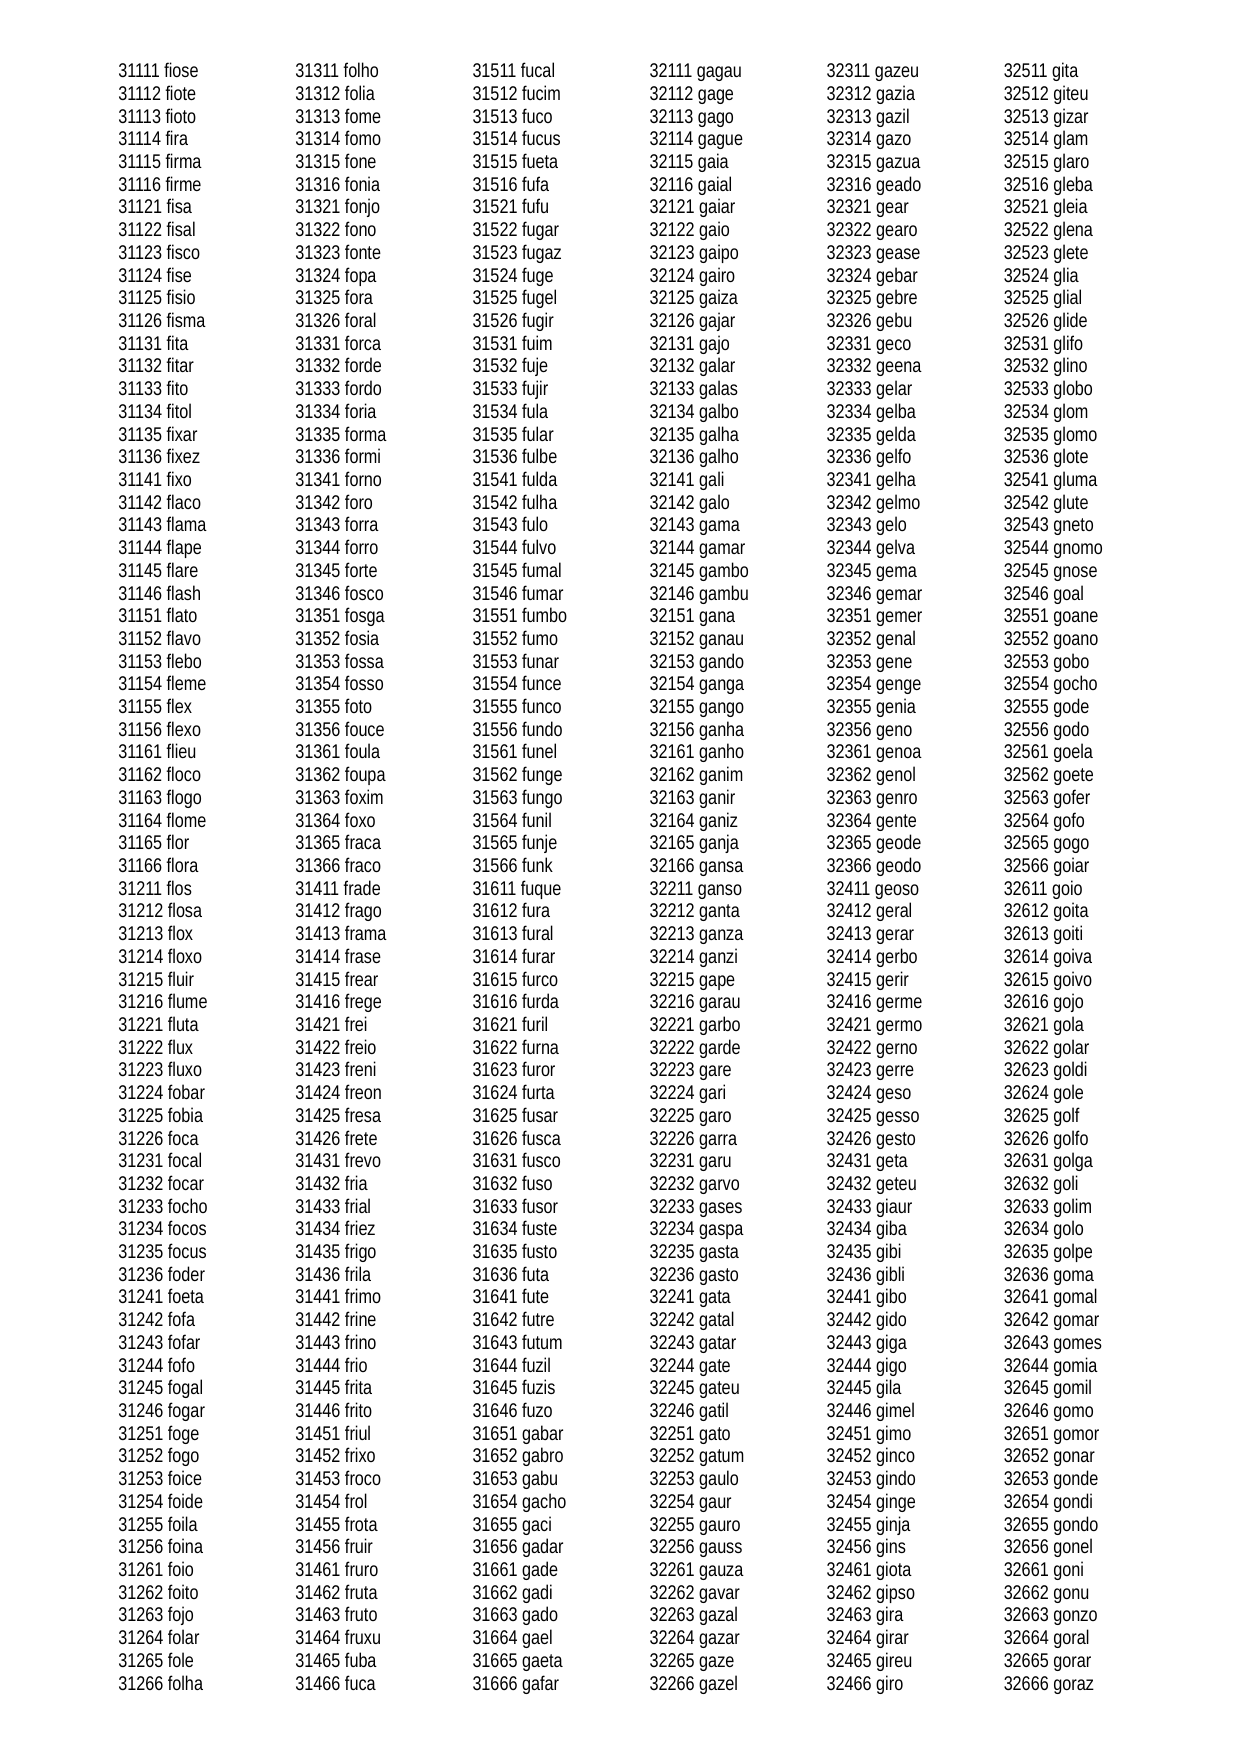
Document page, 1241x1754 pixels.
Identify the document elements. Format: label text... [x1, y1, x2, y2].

text 32342 gelmo [826, 491, 1003, 513]
text 32523 glete [1003, 241, 1181, 263]
text 31643 futum [472, 1331, 649, 1353]
text 31661 gade [472, 1558, 649, 1581]
text 31226 foca [118, 1126, 295, 1149]
text 31662 gadi [472, 1581, 649, 1603]
text 31422 freio [295, 1036, 472, 1058]
text 31345 forte [295, 559, 472, 581]
text 32456 gins [826, 1535, 1003, 1558]
text 32241 gata [649, 1285, 826, 1308]
text 32135 galha [649, 422, 826, 445]
text 31646 fuzo [472, 1399, 649, 1422]
text 31243 fofar [118, 1331, 295, 1353]
text 31452 frixo [295, 1444, 472, 1467]
text 32244 gate [649, 1353, 826, 1376]
text 32663 gonzo [1003, 1603, 1181, 1626]
text 31632 fuso [472, 1172, 649, 1194]
text 32425 gesso [826, 1104, 1003, 1126]
text 31416 frege [295, 990, 472, 1013]
text 31434 friez [295, 1217, 472, 1240]
text 31622 furna [472, 1036, 649, 1058]
text 31135 fixar [118, 422, 295, 445]
text 31625 fusar [472, 1104, 649, 1126]
text 31664 gael [472, 1626, 649, 1649]
text 32352 genal [826, 627, 1003, 649]
text 31351 fosga [295, 604, 472, 627]
text 32524 glia [1003, 263, 1181, 286]
text 31234 focos [118, 1217, 295, 1240]
text 32553 gobo [1003, 649, 1181, 672]
text 32221 garbo [649, 1013, 826, 1036]
text 32666 goraz [1003, 1671, 1181, 1694]
text 32563 gofer [1003, 786, 1181, 808]
text 31361 foula [295, 740, 472, 763]
text 31466 fuca [295, 1671, 472, 1694]
text 32115 gaia [649, 150, 826, 173]
text 32243 gatar [649, 1331, 826, 1353]
text 32253 gaulo [649, 1467, 826, 1490]
text 31346 fosco [295, 581, 472, 604]
text 31644 fuzil [472, 1353, 649, 1376]
text 31116 firme [118, 173, 295, 195]
text 32625 golf [1003, 1104, 1181, 1126]
text 32245 gateu [649, 1376, 826, 1399]
text 31155 flex [118, 695, 295, 718]
text 31463 fruto [295, 1603, 472, 1626]
text 31213 flox [118, 922, 295, 945]
text 31621 furil [472, 1013, 649, 1036]
text 32126 gajar [649, 309, 826, 332]
text 31553 funar [472, 649, 649, 672]
text 31645 fuzis [472, 1376, 649, 1399]
text 32521 gleia [1003, 195, 1181, 218]
text 32453 gindo [826, 1467, 1003, 1490]
text 32333 gelar [826, 377, 1003, 400]
text 32665 gorar [1003, 1649, 1181, 1671]
text 31314 fomo [295, 127, 472, 150]
text 31321 fonjo [295, 195, 472, 218]
text 32163 ganir [649, 786, 826, 808]
text 32533 globo [1003, 377, 1181, 400]
text 31162 floco [118, 763, 295, 786]
text 31542 fulha [472, 491, 649, 513]
text 31154 fleme [118, 672, 295, 695]
text 32313 gazil [826, 104, 1003, 127]
text 31363 foxim [295, 786, 472, 808]
text 32412 geral [826, 899, 1003, 922]
text 31156 flexo [118, 718, 295, 740]
text 31121 fisa [118, 195, 295, 218]
text 32254 gaur [649, 1490, 826, 1512]
text 31261 foio [118, 1558, 295, 1581]
text 32654 gondi [1003, 1490, 1181, 1512]
text 31362 foupa [295, 763, 472, 786]
text 32515 glaro [1003, 150, 1181, 173]
text 32552 goano [1003, 627, 1181, 649]
text 32422 gerno [826, 1036, 1003, 1058]
text 31262 foito [118, 1581, 295, 1603]
text 32444 gigo [826, 1353, 1003, 1376]
text 32613 goiti [1003, 922, 1181, 945]
text 31331 forca [295, 332, 472, 354]
text 32365 geode [826, 831, 1003, 854]
text 32335 gelda [826, 422, 1003, 445]
text 32535 glomo [1003, 422, 1181, 445]
text 32616 gojo [1003, 990, 1181, 1013]
text 31256 foina [118, 1535, 295, 1558]
text 31136 fixez [118, 445, 295, 468]
text 31444 frio [295, 1353, 472, 1376]
text 32111 gagau [649, 59, 826, 82]
text 32423 gerre [826, 1058, 1003, 1081]
text 31446 frito [295, 1399, 472, 1422]
text 32543 gneto [1003, 513, 1181, 536]
text 32266 gazel [649, 1671, 826, 1694]
text 31236 foder [118, 1263, 295, 1285]
text 32161 ganho [649, 740, 826, 763]
text 32225 garo [649, 1104, 826, 1126]
text 32531 glifo [1003, 332, 1181, 354]
text 31543 fulo [472, 513, 649, 536]
text 32411 geoso [826, 877, 1003, 899]
text 31161 flieu [118, 740, 295, 763]
text 32652 gonar [1003, 1444, 1181, 1467]
text 31432 fria [295, 1172, 472, 1194]
text 31122 fisal [118, 218, 295, 241]
text 32643 gomes [1003, 1331, 1181, 1353]
text 32532 glino [1003, 354, 1181, 377]
text 31665 gaeta [472, 1649, 649, 1671]
text 32213 ganza [649, 922, 826, 945]
text 31453 froco [295, 1467, 472, 1490]
text 32641 gomal [1003, 1285, 1181, 1308]
text 32421 germo [826, 1013, 1003, 1036]
text 32263 gazal [649, 1603, 826, 1626]
text 32435 gibi [826, 1240, 1003, 1263]
text 31623 furor [472, 1058, 649, 1081]
text 31214 floxo [118, 945, 295, 967]
text 31533 fujir [472, 377, 649, 400]
text 31336 formi [295, 445, 472, 468]
text 32265 gaze [649, 1649, 826, 1671]
text 32645 gomil [1003, 1376, 1181, 1399]
text 31563 fungo [472, 786, 649, 808]
text 31316 fonia [295, 173, 472, 195]
text 32431 geta [826, 1149, 1003, 1172]
text 32413 gerar [826, 922, 1003, 945]
text 32165 ganja [649, 831, 826, 854]
text 31165 flor [118, 831, 295, 854]
text 31322 fono [295, 218, 472, 241]
text 32364 gente [826, 808, 1003, 831]
text 31231 focal [118, 1149, 295, 1172]
text 31412 frago [295, 899, 472, 922]
text 31544 fulvo [472, 536, 649, 559]
text 31421 frei [295, 1013, 472, 1036]
text 31616 furda [472, 990, 649, 1013]
text 32512 giteu [1003, 82, 1181, 104]
text 31365 fraca [295, 831, 472, 854]
text 31614 furar [472, 945, 649, 967]
text 31252 fogo [118, 1444, 295, 1467]
text 31443 frino [295, 1331, 472, 1353]
text 31114 fira [118, 127, 295, 150]
text 31633 fusor [472, 1194, 649, 1217]
text 32154 ganga [649, 672, 826, 695]
text 32632 goli [1003, 1172, 1181, 1194]
text 32615 goivo [1003, 967, 1181, 990]
text 31522 fugar [472, 218, 649, 241]
text 32642 gomar [1003, 1308, 1181, 1331]
text 31526 fugir [472, 309, 649, 332]
text 32664 goral [1003, 1626, 1181, 1649]
text 32534 glom [1003, 400, 1181, 422]
text 31225 fobia [118, 1104, 295, 1126]
text 32224 gari [649, 1081, 826, 1104]
text 32315 gazua [826, 150, 1003, 173]
text 31566 funk [472, 854, 649, 877]
text 31265 fole [118, 1649, 295, 1671]
text 31541 fulda [472, 468, 649, 491]
text 32446 gimel [826, 1399, 1003, 1422]
text 31425 fresa [295, 1104, 472, 1126]
text 32361 genoa [826, 740, 1003, 763]
text 31133 fito [118, 377, 295, 400]
text 31232 focar [118, 1172, 295, 1194]
text 31315 fone [295, 150, 472, 173]
text 32232 garvo [649, 1172, 826, 1194]
text 32415 gerir [826, 967, 1003, 990]
text 32656 gonel [1003, 1535, 1181, 1558]
text 31145 flare [118, 559, 295, 581]
text 31111 fiose [118, 59, 295, 82]
text 32151 gana [649, 604, 826, 627]
text 31454 frol [295, 1490, 472, 1512]
text 31655 gaci [472, 1512, 649, 1535]
text 31251 foge [118, 1422, 295, 1444]
text 31516 fufa [472, 173, 649, 195]
text 32264 gazar [649, 1626, 826, 1649]
text 32153 gando [649, 649, 826, 672]
text 31152 flavo [118, 627, 295, 649]
text 32311 gazeu [826, 59, 1003, 82]
text 32326 gebu [826, 309, 1003, 332]
text 31356 fouce [295, 718, 472, 740]
text 31325 fora [295, 286, 472, 309]
text 32564 gofo [1003, 808, 1181, 831]
text 32356 geno [826, 718, 1003, 740]
text 31223 fluxo [118, 1058, 295, 1081]
text 32223 gare [649, 1058, 826, 1081]
text 32623 goldi [1003, 1058, 1181, 1081]
text 31424 freon [295, 1081, 472, 1104]
text 31531 fuim [472, 332, 649, 354]
text 31212 flosa [118, 899, 295, 922]
text 31626 fusca [472, 1126, 649, 1149]
text 32544 gnomo [1003, 536, 1181, 559]
text 31652 gabro [472, 1444, 649, 1467]
text 31414 frase [295, 945, 472, 967]
text 32353 gene [826, 649, 1003, 672]
text 32651 gomor [1003, 1422, 1181, 1444]
text 31415 frear [295, 967, 472, 990]
text 32123 gaipo [649, 241, 826, 263]
text 32345 gema [826, 559, 1003, 581]
text 31433 frial [295, 1194, 472, 1217]
text 32644 gomia [1003, 1353, 1181, 1376]
text 32341 gelha [826, 468, 1003, 491]
text 31353 fossa [295, 649, 472, 672]
text 31144 flape [118, 536, 295, 559]
text 31635 fusto [472, 1240, 649, 1263]
text 32262 gavar [649, 1581, 826, 1603]
text 32525 glial [1003, 286, 1181, 309]
text 32454 ginge [826, 1490, 1003, 1512]
text 31462 fruta [295, 1581, 472, 1603]
text 32231 garu [649, 1149, 826, 1172]
text 31254 foide [118, 1490, 295, 1512]
text 31441 frimo [295, 1285, 472, 1308]
text 32122 gaio [649, 218, 826, 241]
text 32166 gansa [649, 854, 826, 877]
text 31641 fute [472, 1285, 649, 1308]
text 32343 gelo [826, 513, 1003, 536]
text 31211 flos [118, 877, 295, 899]
text 31313 fome [295, 104, 472, 127]
text 31224 fobar [118, 1081, 295, 1104]
text 32566 goiar [1003, 854, 1181, 877]
text 31634 fuste [472, 1217, 649, 1240]
text 31666 gafar [472, 1671, 649, 1694]
text 31242 fofa [118, 1308, 295, 1331]
text 31326 foral [295, 309, 472, 332]
text 32142 galo [649, 491, 826, 513]
text 32433 giaur [826, 1194, 1003, 1217]
text 32143 gama [649, 513, 826, 536]
text 32316 geado [826, 173, 1003, 195]
text 31215 fluir [118, 967, 295, 990]
text 32466 giro [826, 1671, 1003, 1694]
text 31613 fural [472, 922, 649, 945]
text 31534 fula [472, 400, 649, 422]
text 32442 gido [826, 1308, 1003, 1331]
text 31562 funge [472, 763, 649, 786]
text 31245 fogal [118, 1376, 295, 1399]
text 32464 girar [826, 1626, 1003, 1649]
text 32211 ganso [649, 877, 826, 899]
text 31355 foto [295, 695, 472, 718]
text 32443 giga [826, 1331, 1003, 1353]
text 32516 gleba [1003, 173, 1181, 195]
text 31253 foice [118, 1467, 295, 1490]
text 32441 gibo [826, 1285, 1003, 1308]
text 31642 futre [472, 1308, 649, 1331]
text 32536 glote [1003, 445, 1181, 468]
text 32555 gode [1003, 695, 1181, 718]
text 32144 gamar [649, 536, 826, 559]
text 32134 galbo [649, 400, 826, 422]
text 32624 gole [1003, 1081, 1181, 1104]
text 31431 frevo [295, 1149, 472, 1172]
text 32554 gocho [1003, 672, 1181, 695]
text 31423 freni [295, 1058, 472, 1081]
text 32432 geteu [826, 1172, 1003, 1194]
text 31564 funil [472, 808, 649, 831]
text 32324 gebar [826, 263, 1003, 286]
text 32152 ganau [649, 627, 826, 649]
text 32146 gambu [649, 581, 826, 604]
text 31163 flogo [118, 786, 295, 808]
text 32116 gaial [649, 173, 826, 195]
text 32526 glide [1003, 309, 1181, 332]
text 31341 forno [295, 468, 472, 491]
text 32215 gape [649, 967, 826, 990]
text 32556 godo [1003, 718, 1181, 740]
text 31624 furta [472, 1081, 649, 1104]
text 32636 goma [1003, 1263, 1181, 1285]
text 32121 gaiar [649, 195, 826, 218]
text 32424 geso [826, 1081, 1003, 1104]
text 31334 foria [295, 400, 472, 422]
text 31266 folha [118, 1671, 295, 1694]
text 31221 fluta [118, 1013, 295, 1036]
text 32562 goete [1003, 763, 1181, 786]
text 32452 ginco [826, 1444, 1003, 1467]
text 31112 fiote [118, 82, 295, 104]
text 32312 gazia [826, 82, 1003, 104]
text 32465 gireu [826, 1649, 1003, 1671]
text 31612 fura [472, 899, 649, 922]
text 31352 fosia [295, 627, 472, 649]
text 31561 funel [472, 740, 649, 763]
text 32355 genia [826, 695, 1003, 718]
text 31565 funje [472, 831, 649, 854]
text 32633 golim [1003, 1194, 1181, 1217]
text 32662 gonu [1003, 1581, 1181, 1603]
text 31552 fumo [472, 627, 649, 649]
text 32334 gelba [826, 400, 1003, 422]
text 31514 fucus [472, 127, 649, 150]
text 31151 flato [118, 604, 295, 627]
text 31324 fopa [295, 263, 472, 286]
text 32155 gango [649, 695, 826, 718]
text 32124 gairo [649, 263, 826, 286]
text 31164 flome [118, 808, 295, 831]
text 31436 frila [295, 1263, 472, 1285]
text 32451 gimo [826, 1422, 1003, 1444]
text 31464 fruxu [295, 1626, 472, 1649]
text 32434 giba [826, 1217, 1003, 1240]
text 31125 fisio [118, 286, 295, 309]
text 32344 gelva [826, 536, 1003, 559]
text 32546 goal [1003, 581, 1181, 604]
text 32661 goni [1003, 1558, 1181, 1581]
text 31461 fruro [295, 1558, 472, 1581]
text 31653 gabu [472, 1467, 649, 1490]
text 31311 folho [295, 59, 472, 82]
text 32414 gerbo [826, 945, 1003, 967]
text 31143 flama [118, 513, 295, 536]
text 32113 gago [649, 104, 826, 127]
text 31124 fise [118, 263, 295, 286]
text 31663 gado [472, 1603, 649, 1626]
text 31413 frama [295, 922, 472, 945]
text 31455 frota [295, 1512, 472, 1535]
text 32246 gatil [649, 1399, 826, 1422]
text 32346 gemar [826, 581, 1003, 604]
text 31545 fumal [472, 559, 649, 581]
text 32141 gali [649, 468, 826, 491]
text 31312 folia [295, 82, 472, 104]
text 32236 gasto [649, 1263, 826, 1285]
text 32565 gogo [1003, 831, 1181, 854]
text 32164 ganiz [649, 808, 826, 831]
text 31222 flux [118, 1036, 295, 1058]
text 32611 goio [1003, 877, 1181, 899]
text 32362 genol [826, 763, 1003, 786]
text 32233 gases [649, 1194, 826, 1217]
text 32214 ganzi [649, 945, 826, 967]
text 31536 fulbe [472, 445, 649, 468]
text 32216 garau [649, 990, 826, 1013]
text 32622 golar [1003, 1036, 1181, 1058]
text 32132 galar [649, 354, 826, 377]
text 32136 galho [649, 445, 826, 468]
text 32242 gatal [649, 1308, 826, 1331]
text 31134 fitol [118, 400, 295, 422]
text 32322 gearo [826, 218, 1003, 241]
text 31246 fogar [118, 1399, 295, 1422]
text 31465 fuba [295, 1649, 472, 1671]
text 32366 geodo [826, 854, 1003, 877]
text 32614 goiva [1003, 945, 1181, 967]
text 32522 glena [1003, 218, 1181, 241]
text 31636 futa [472, 1263, 649, 1285]
text 32112 gage [649, 82, 826, 104]
text 32363 genro [826, 786, 1003, 808]
text 32351 gemer [826, 604, 1003, 627]
text 32222 garde [649, 1036, 826, 1058]
text 31153 flebo [118, 649, 295, 672]
text 31123 fisco [118, 241, 295, 263]
text 32226 garra [649, 1126, 826, 1149]
text 31216 flume [118, 990, 295, 1013]
text 31435 frigo [295, 1240, 472, 1263]
text 32514 glam [1003, 127, 1181, 150]
text 32256 gauss [649, 1535, 826, 1558]
text 31611 fuque [472, 877, 649, 899]
text 32325 gebre [826, 286, 1003, 309]
text 31115 firma [118, 150, 295, 173]
text 31263 fojo [118, 1603, 295, 1626]
text 31126 fisma [118, 309, 295, 332]
text 31235 focus [118, 1240, 295, 1263]
text 32513 gizar [1003, 104, 1181, 127]
text 31525 fugel [472, 286, 649, 309]
text 32354 genge [826, 672, 1003, 695]
text 31344 forro [295, 536, 472, 559]
text 32445 gila [826, 1376, 1003, 1399]
text 32461 giota [826, 1558, 1003, 1581]
text 31333 fordo [295, 377, 472, 400]
text 31142 flaco [118, 491, 295, 513]
text 31335 forma [295, 422, 472, 445]
text 31532 fuje [472, 354, 649, 377]
text 32156 ganha [649, 718, 826, 740]
text 32612 goita [1003, 899, 1181, 922]
text 31521 fufu [472, 195, 649, 218]
text 31113 fioto [118, 104, 295, 127]
text 32426 gesto [826, 1126, 1003, 1149]
text 32545 gnose [1003, 559, 1181, 581]
text 31323 fonte [295, 241, 472, 263]
text 32541 gluma [1003, 468, 1181, 491]
text 31515 fueta [472, 150, 649, 173]
text 32314 gazo [826, 127, 1003, 150]
text 31233 focho [118, 1194, 295, 1217]
text 32336 gelfo [826, 445, 1003, 468]
text 32416 germe [826, 990, 1003, 1013]
text 31411 frade [295, 877, 472, 899]
text 32251 gato [649, 1422, 826, 1444]
text 32145 gambo [649, 559, 826, 581]
text 31332 forde [295, 354, 472, 377]
text 32234 gaspa [649, 1217, 826, 1240]
text 31241 foeta [118, 1285, 295, 1308]
text 32162 ganim [649, 763, 826, 786]
text 31535 fular [472, 422, 649, 445]
text 31524 fuge [472, 263, 649, 286]
text 32235 gasta [649, 1240, 826, 1263]
text 32261 gauza [649, 1558, 826, 1581]
text 32621 gola [1003, 1013, 1181, 1036]
text 32321 gear [826, 195, 1003, 218]
text 31656 gadar [472, 1535, 649, 1558]
text 32462 gipso [826, 1581, 1003, 1603]
text 31244 fofo [118, 1353, 295, 1376]
text 31456 fruir [295, 1535, 472, 1558]
text 32133 galas [649, 377, 826, 400]
text 32542 glute [1003, 491, 1181, 513]
text 31342 foro [295, 491, 472, 513]
text 31523 fugaz [472, 241, 649, 263]
text 32125 gaiza [649, 286, 826, 309]
text 31255 foila [118, 1512, 295, 1535]
text 31442 frine [295, 1308, 472, 1331]
text 31166 flora [118, 854, 295, 877]
text 32436 gibli [826, 1263, 1003, 1285]
text 31546 fumar [472, 581, 649, 604]
text 32114 gague [649, 127, 826, 150]
text 32455 ginja [826, 1512, 1003, 1535]
text 31551 fumbo [472, 604, 649, 627]
text 31451 friul [295, 1422, 472, 1444]
text 32634 golo [1003, 1217, 1181, 1240]
text 32323 gease [826, 241, 1003, 263]
text 32331 geco [826, 332, 1003, 354]
text 31343 forra [295, 513, 472, 536]
text 31554 funce [472, 672, 649, 695]
text 31513 fuco [472, 104, 649, 127]
text 31654 gacho [472, 1490, 649, 1512]
text 32463 gira [826, 1603, 1003, 1626]
text 32655 gondo [1003, 1512, 1181, 1535]
text 31426 frete [295, 1126, 472, 1149]
text 31555 funco [472, 695, 649, 718]
text 32551 goane [1003, 604, 1181, 627]
text 32626 golfo [1003, 1126, 1181, 1149]
text 32646 gomo [1003, 1399, 1181, 1422]
text 32561 goela [1003, 740, 1181, 763]
text 31364 foxo [295, 808, 472, 831]
text 31264 folar [118, 1626, 295, 1649]
text 31631 fusco [472, 1149, 649, 1172]
text 31366 fraco [295, 854, 472, 877]
text 31445 frita [295, 1376, 472, 1399]
text 32511 gita [1003, 59, 1181, 82]
text 31556 fundo [472, 718, 649, 740]
text 32332 geena [826, 354, 1003, 377]
text 31651 gabar [472, 1422, 649, 1444]
text 31141 fixo [118, 468, 295, 491]
text 31131 fita [118, 332, 295, 354]
text 31511 fucal [472, 59, 649, 82]
text 31132 fitar [118, 354, 295, 377]
text 31354 fosso [295, 672, 472, 695]
text 32631 golga [1003, 1149, 1181, 1172]
text 32131 gajo [649, 332, 826, 354]
text 31615 furco [472, 967, 649, 990]
text 32653 gonde [1003, 1467, 1181, 1490]
text 32212 ganta [649, 899, 826, 922]
text 31146 flash [118, 581, 295, 604]
text 32252 gatum [649, 1444, 826, 1467]
text 32635 golpe [1003, 1240, 1181, 1263]
text 32255 gauro [649, 1512, 826, 1535]
text 31512 fucim [472, 82, 649, 104]
